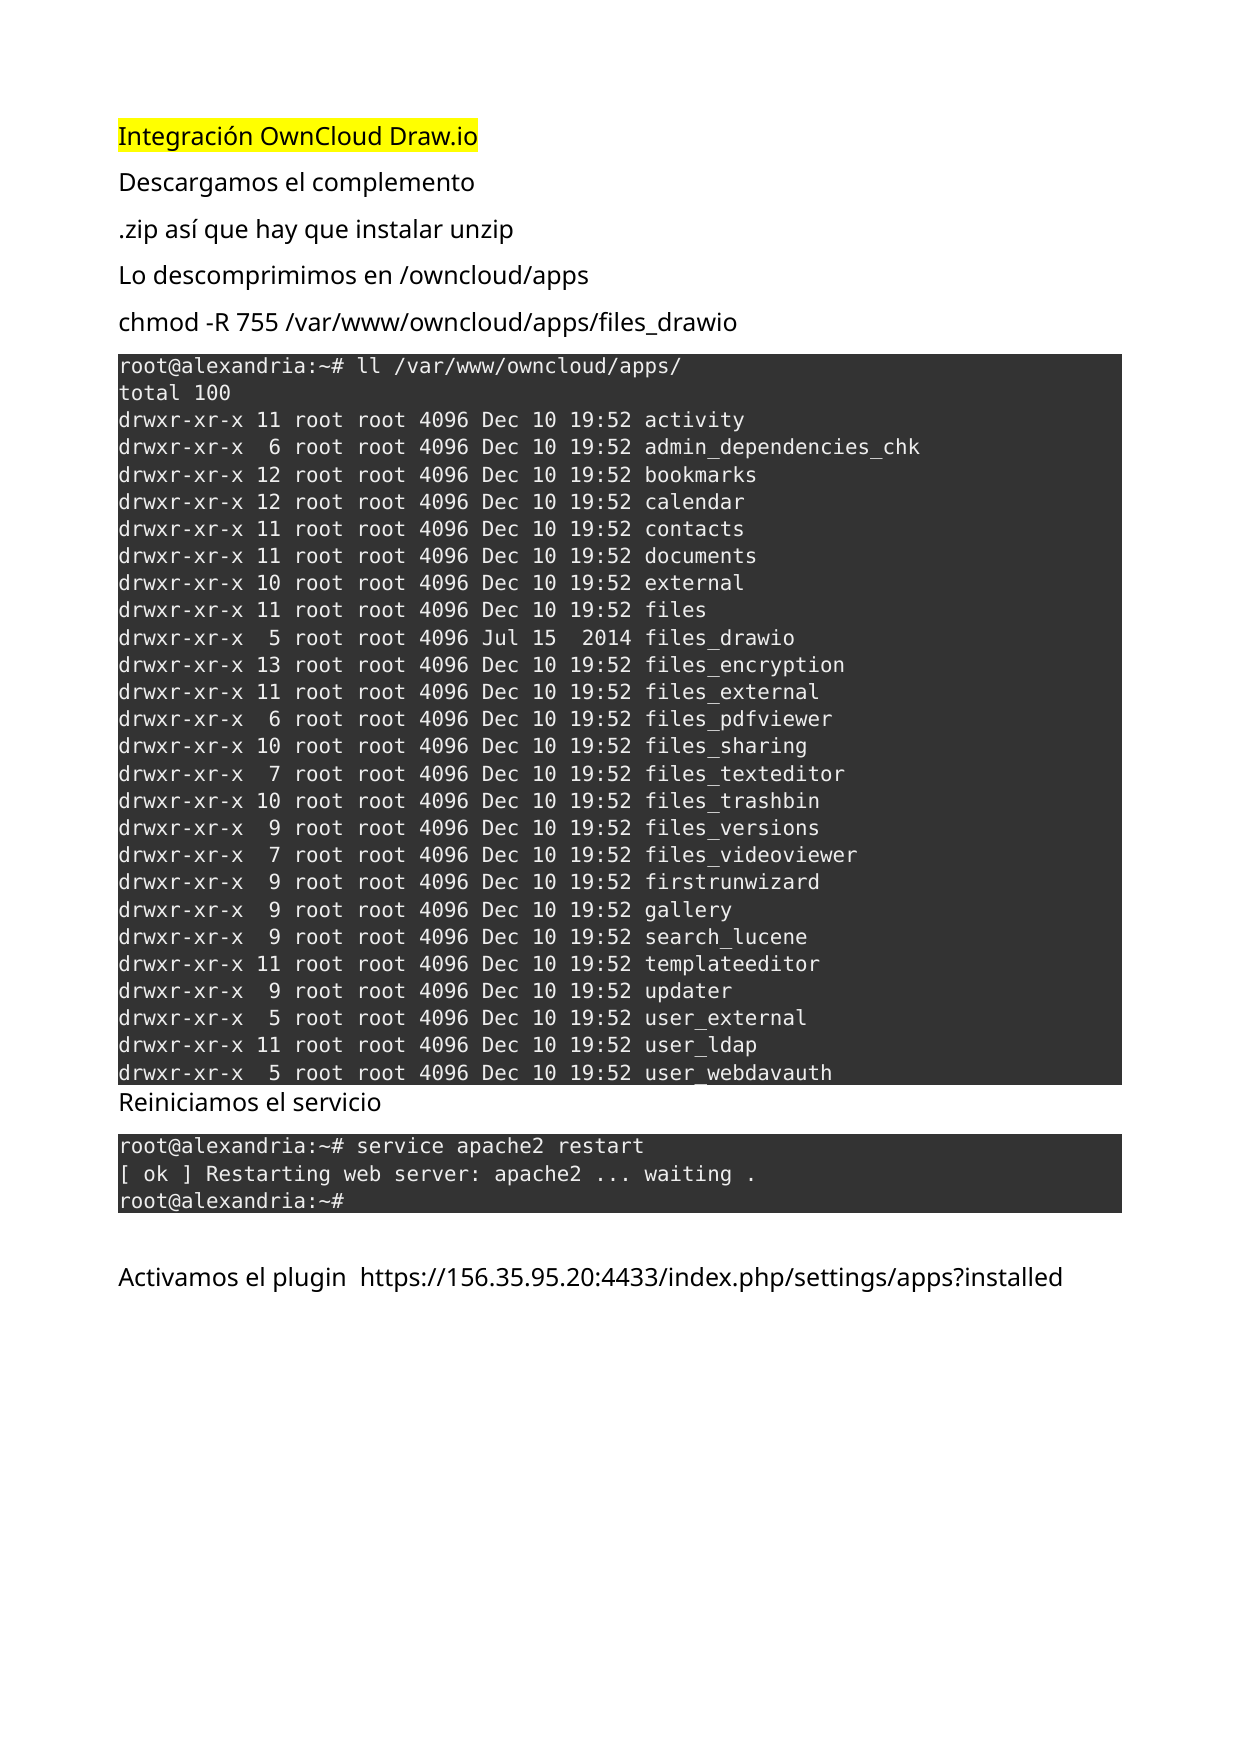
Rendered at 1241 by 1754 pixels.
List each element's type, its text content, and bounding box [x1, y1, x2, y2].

text drwxr-xr-x 9 root root 4096 Dec 10 19:52 gallery [118, 898, 1122, 922]
text drwxr-xr-x 11 root root 4096 Dec 10 19:52 activity [118, 408, 1122, 432]
text drwxr-xr-x 6 root root 4096 Dec 10 19:52 admin_dependencies_chk [118, 435, 1122, 460]
text root@alexandria:~# [118, 1189, 1122, 1213]
text Activamos el plugin https://156.35.95.20:4433/index.php/settings/apps?installed [118, 1260, 1122, 1294]
text drwxr-xr-x 9 root root 4096 Dec 10 19:52 firstrunwizard [118, 870, 1122, 895]
text drwxr-xr-x 11 root root 4096 Dec 10 19:52 documents [118, 544, 1122, 568]
text drwxr-xr-x 13 root root 4096 Dec 10 19:52 files_encryption [118, 653, 1122, 677]
text drwxr-xr-x 11 root root 4096 Dec 10 19:52 files [118, 598, 1122, 623]
text total 100 [118, 381, 1122, 405]
text drwxr-xr-x 10 root root 4096 Dec 10 19:52 files_trashbin [118, 789, 1122, 813]
text Reiniciamos el servicio [118, 1085, 1122, 1119]
text drwxr-xr-x 11 root root 4096 Dec 10 19:52 user_ldap [118, 1033, 1122, 1058]
text drwxr-xr-x 9 root root 4096 Dec 10 19:52 files_versions [118, 816, 1122, 840]
text [ ok ] Restarting web server: apache2 ... waiting . [118, 1162, 1122, 1186]
text drwxr-xr-x 10 root root 4096 Dec 10 19:52 external [118, 571, 1122, 596]
text drwxr-xr-x 10 root root 4096 Dec 10 19:52 files_sharing [118, 734, 1122, 759]
text drwxr-xr-x 6 root root 4096 Dec 10 19:52 files_pdfviewer [118, 707, 1122, 732]
text drwxr-xr-x 5 root root 4096 Dec 10 19:52 user_external [118, 1006, 1122, 1031]
text drwxr-xr-x 9 root root 4096 Dec 10 19:52 updater [118, 979, 1122, 1003]
text drwxr-xr-x 11 root root 4096 Dec 10 19:52 templateeditor [118, 952, 1122, 976]
text drwxr-xr-x 12 root root 4096 Dec 10 19:52 bookmarks [118, 463, 1122, 487]
text drwxr-xr-x 7 root root 4096 Dec 10 19:52 files_videoviewer [118, 843, 1122, 867]
text drwxr-xr-x 5 root root 4096 Dec 10 19:52 user_webdavauth [118, 1061, 1122, 1085]
text root@alexandria:~# service apache2 restart [118, 1134, 1122, 1159]
text root@alexandria:~# ll /var/www/owncloud/apps/ [118, 354, 1122, 378]
text drwxr-xr-x 11 root root 4096 Dec 10 19:52 contacts [118, 517, 1122, 541]
text drwxr-xr-x 7 root root 4096 Dec 10 19:52 files_texteditor [118, 762, 1122, 786]
text drwxr-xr-x 9 root root 4096 Dec 10 19:52 search_lucene [118, 925, 1122, 949]
text Descargamos el complemento [118, 165, 1122, 199]
text drwxr-xr-x 12 root root 4096 Dec 10 19:52 calendar [118, 490, 1122, 514]
text Lo descomprimimos en /owncloud/apps [118, 258, 1122, 292]
text chmod -R 755 /var/www/owncloud/apps/files_drawio [118, 304, 1122, 338]
text drwxr-xr-x 5 root root 4096 Jul 15 2014 files_drawio [118, 626, 1122, 650]
text .zip así que hay que instalar unzip [118, 211, 1122, 245]
text drwxr-xr-x 11 root root 4096 Dec 10 19:52 files_external [118, 680, 1122, 704]
text Integración OwnCloud Draw.io [118, 118, 1122, 152]
